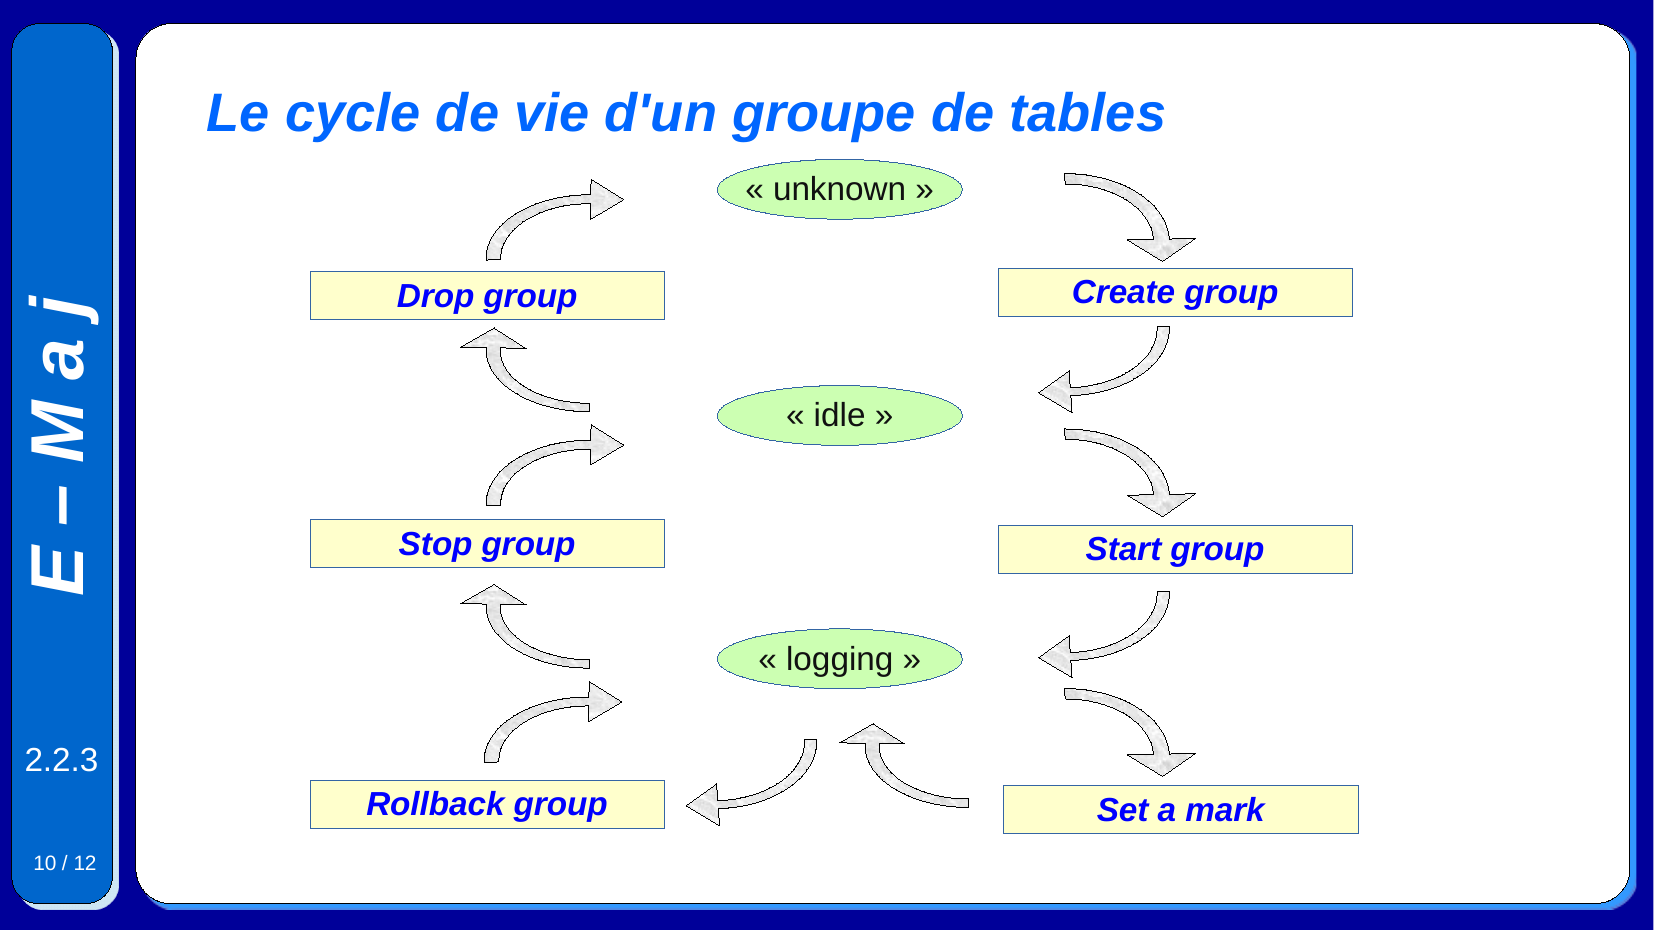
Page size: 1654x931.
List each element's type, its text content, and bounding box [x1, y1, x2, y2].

text_box [486, 179, 624, 261]
text_box [484, 681, 622, 763]
text_box « unknown » [717, 159, 963, 220]
text_box [686, 739, 817, 826]
text_box Start group [998, 525, 1353, 574]
text_box [1038, 591, 1170, 678]
text_box [1064, 173, 1196, 262]
text_box Create group [998, 268, 1353, 317]
text_box [460, 327, 590, 412]
text_box Set a mark [1003, 785, 1359, 834]
text_box [1038, 326, 1170, 413]
text_box [460, 584, 590, 669]
text_box [839, 723, 969, 808]
text_box « idle » [717, 385, 963, 446]
text_box Stop group [310, 519, 665, 568]
text_box [1064, 688, 1196, 777]
text_box « logging » [717, 628, 963, 689]
text_box [1064, 428, 1196, 517]
text_box Drop group [310, 271, 665, 320]
title Le cycle de vie d'un groupe de tables [206, 34, 1593, 191]
text_box [486, 424, 624, 506]
text_box Rollback group [310, 780, 665, 829]
